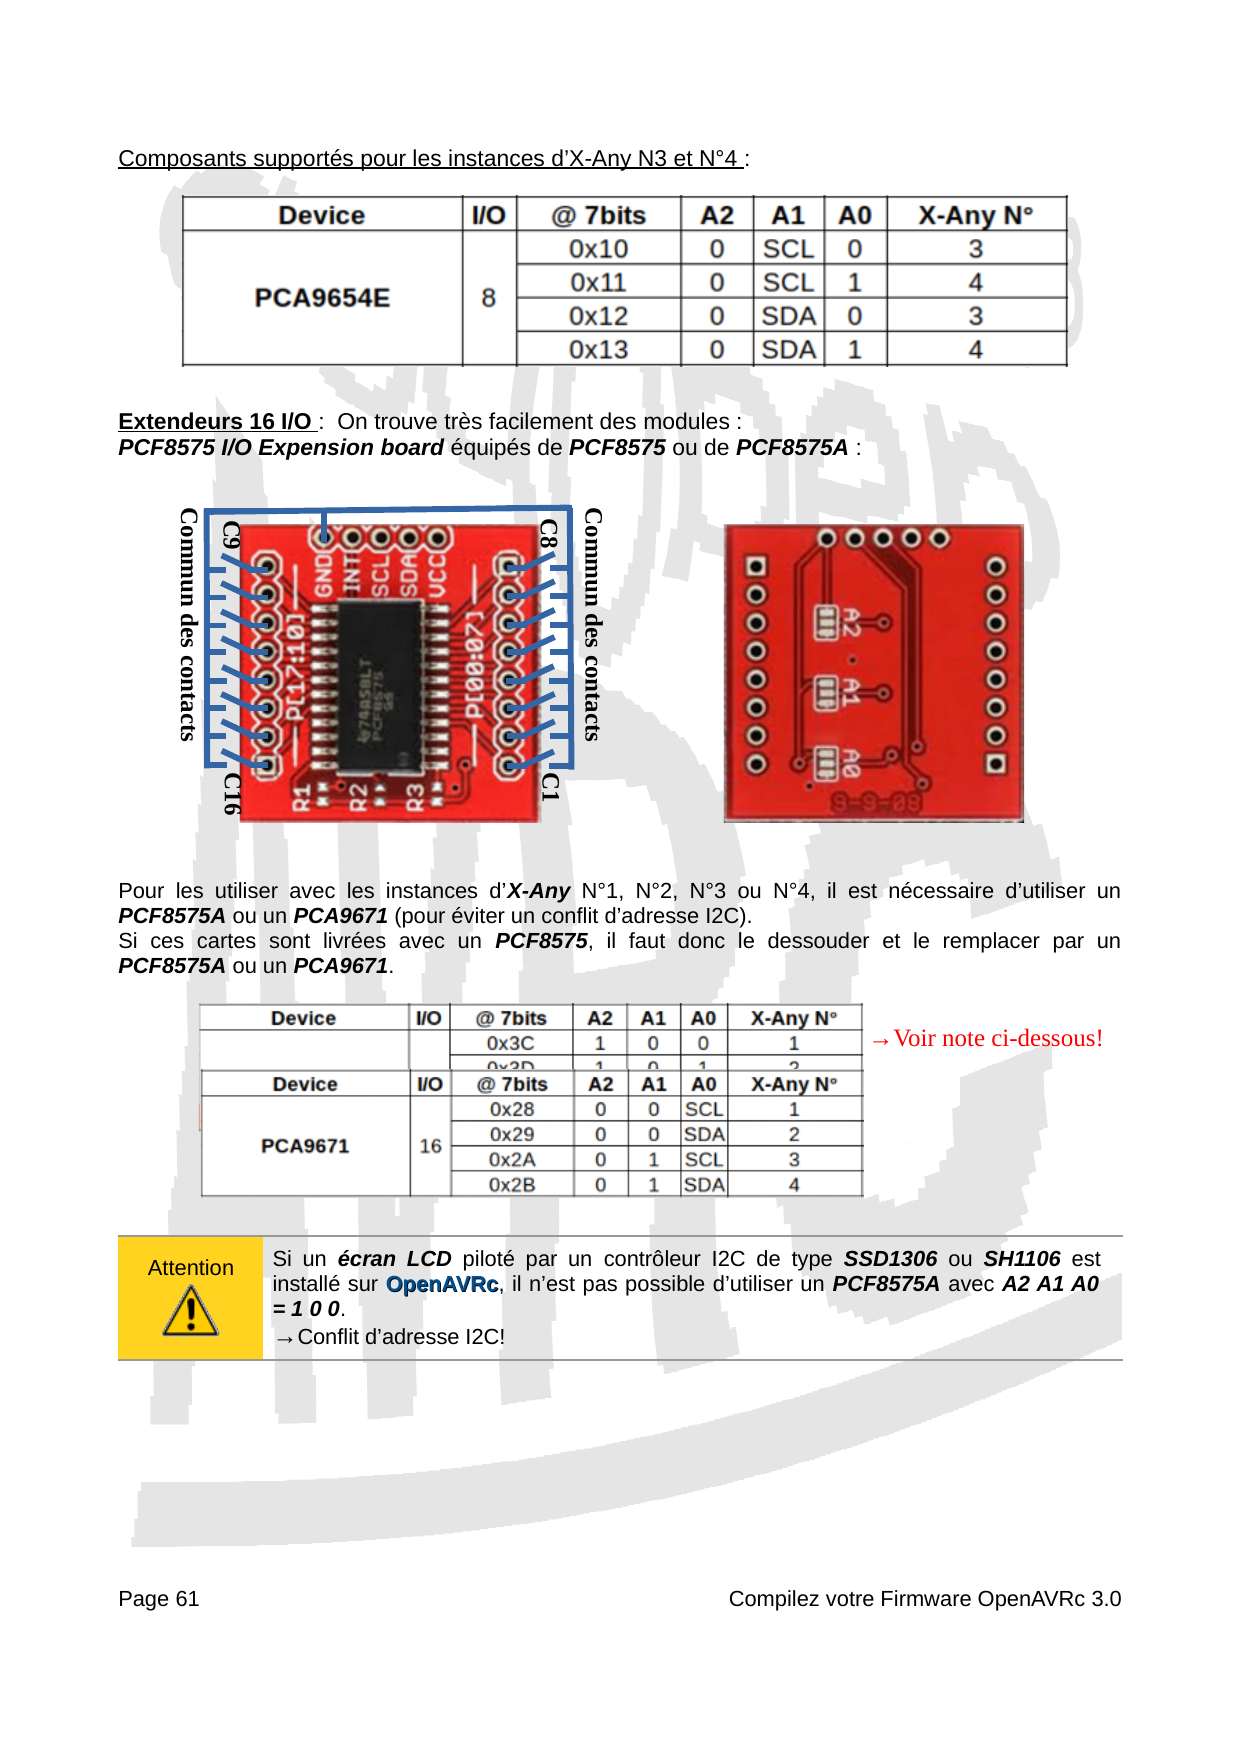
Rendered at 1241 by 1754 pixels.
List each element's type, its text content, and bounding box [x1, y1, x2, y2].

table_header Si un écran LCD piloté par un contrôleur I2C de type SSD1306 ou SH1106 est installé sur OpenAVRc, il n’est pas possible d’utiliser un PCF8575A avec A2 A1 A0 = 1 0 0. →Conflit d’adresse I2C! [264, 1237, 1122, 1359]
text Composants supportés pour les instances d’X-Any N3 et N°4 : [118, 144, 1122, 171]
picture [181, 195, 1069, 367]
picture [723, 524, 1025, 823]
text Si ces cartes sont livrées avec un PCF8575, il faut donc le dessouder et le remplacer par un PCF8575A ou un PCA9671. [118, 928, 1122, 979]
text Extendeurs 16 I/O : On trouve très facilement des modules : [118, 408, 1122, 434]
picture [198, 1003, 864, 1198]
text PCF8575 I/O Expension board équipés de PCF8575 ou de PCF8575A : [118, 434, 1122, 461]
table_header Attention [118, 1237, 263, 1359]
picture [158, 1280, 224, 1341]
text Pour les utiliser avec les instances d’X-Any N°1, N°2, N°3 ou N°4, il est nécessaire d’utiliser un PCF8575A ou un PCA9671 (pour éviter un conflit d’adresse I2C). [118, 878, 1122, 928]
picture [239, 524, 542, 823]
